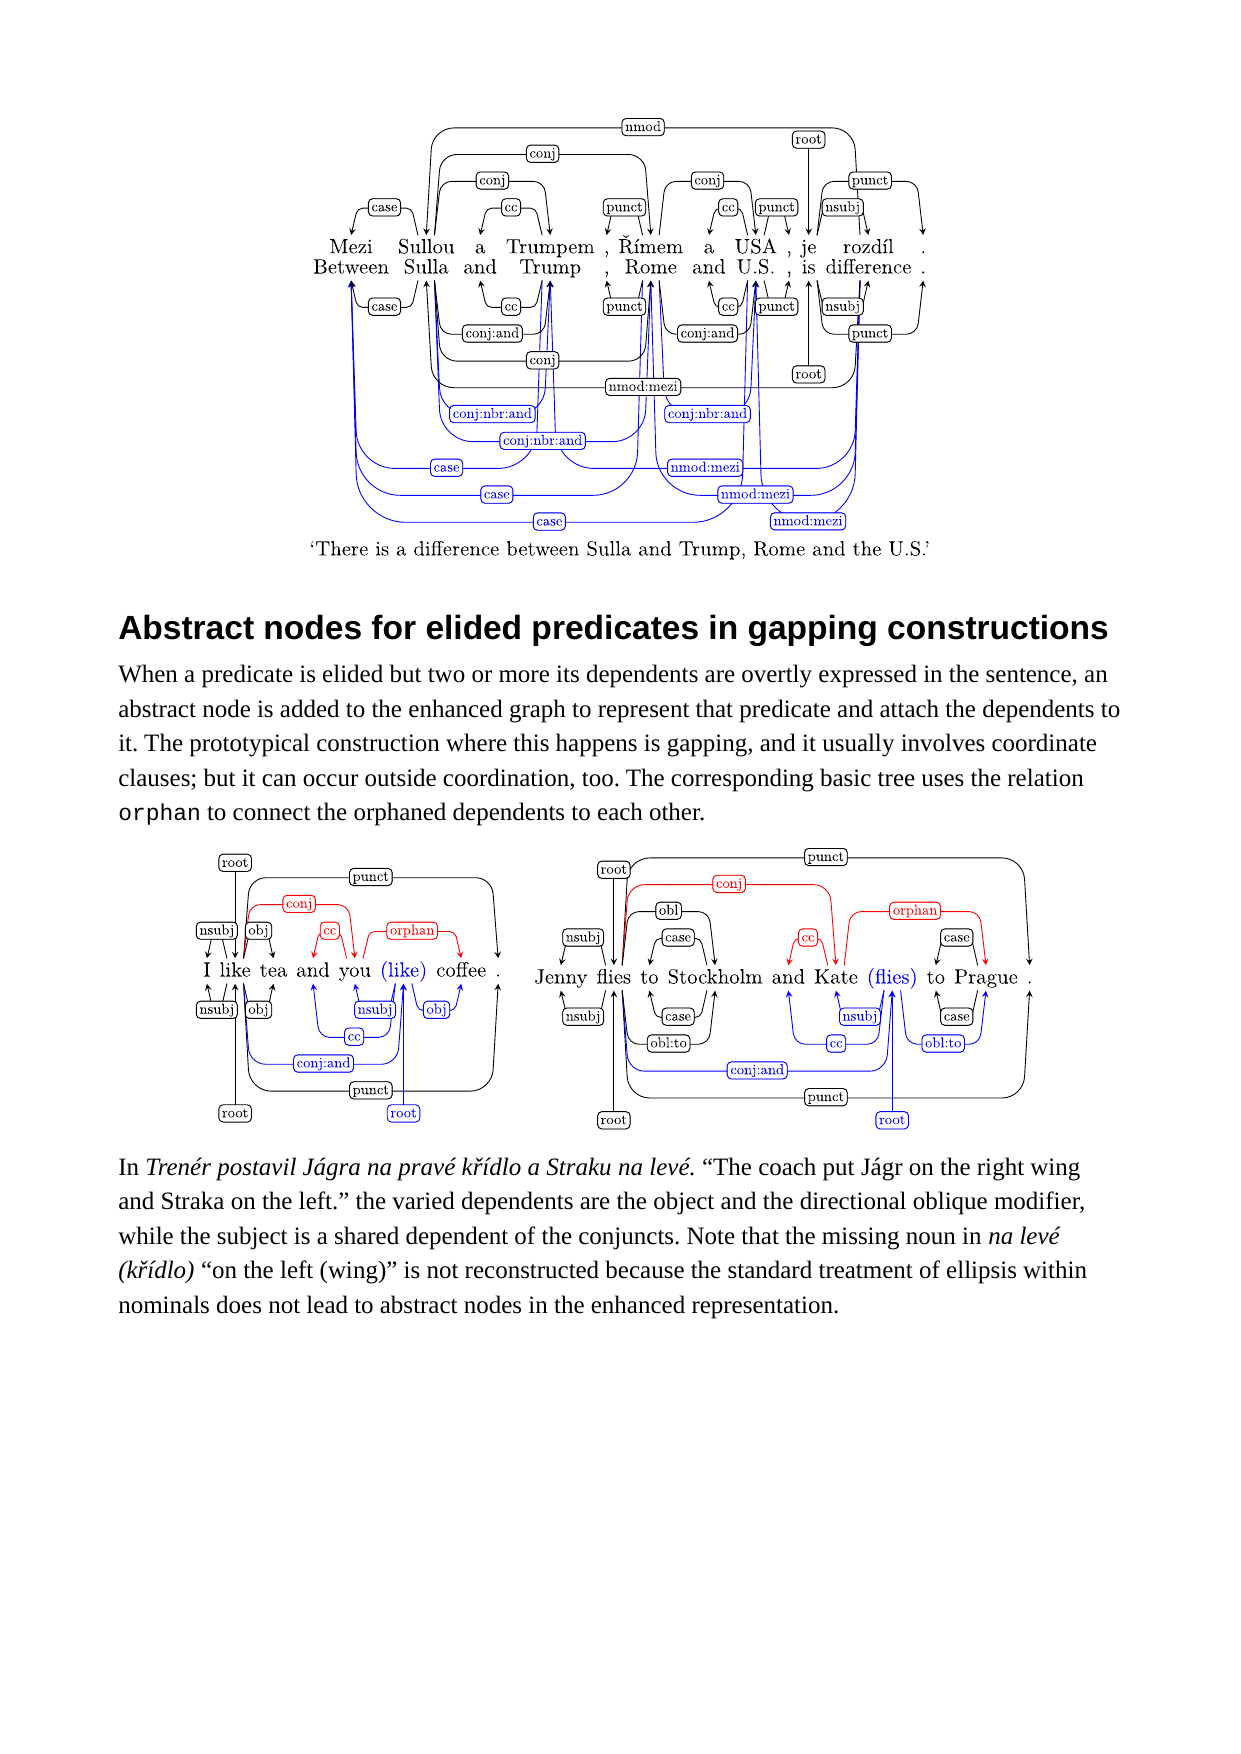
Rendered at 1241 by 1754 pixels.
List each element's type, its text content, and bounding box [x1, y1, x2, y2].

subtitle Abstract nodes for elided predicates in gapping constructions [118, 608, 1122, 647]
text When a predicate is elided but two or more its dependents are overtly expressed in the sentence, an abstract node is added to the enhanced graph to represent that predicate and attach the dependents to it. The prototypical construction where this happens is gapping, and it usually involves coordinate clauses; but it can occur outside coordination, too. The corresponding basic tree uses the relation orphan to connect the orphaned dependents to each other. [118, 659, 1122, 827]
text In Trenér postavil Jágra na pravé křídlo a Straku na levé. “The coach put Jágr on the right wing and Straka on the left.” the varied dependents are the object and the directional oblique modifier, while the subject is a shared dependent of the conjuncts. Note that the missing noun in na levé (křídlo) “on the left (wing)” is not reconstructed because the standard treatment of ellipsis within nominals does not lead to abstract nodes in the enhanced representation. [118, 1152, 1122, 1318]
